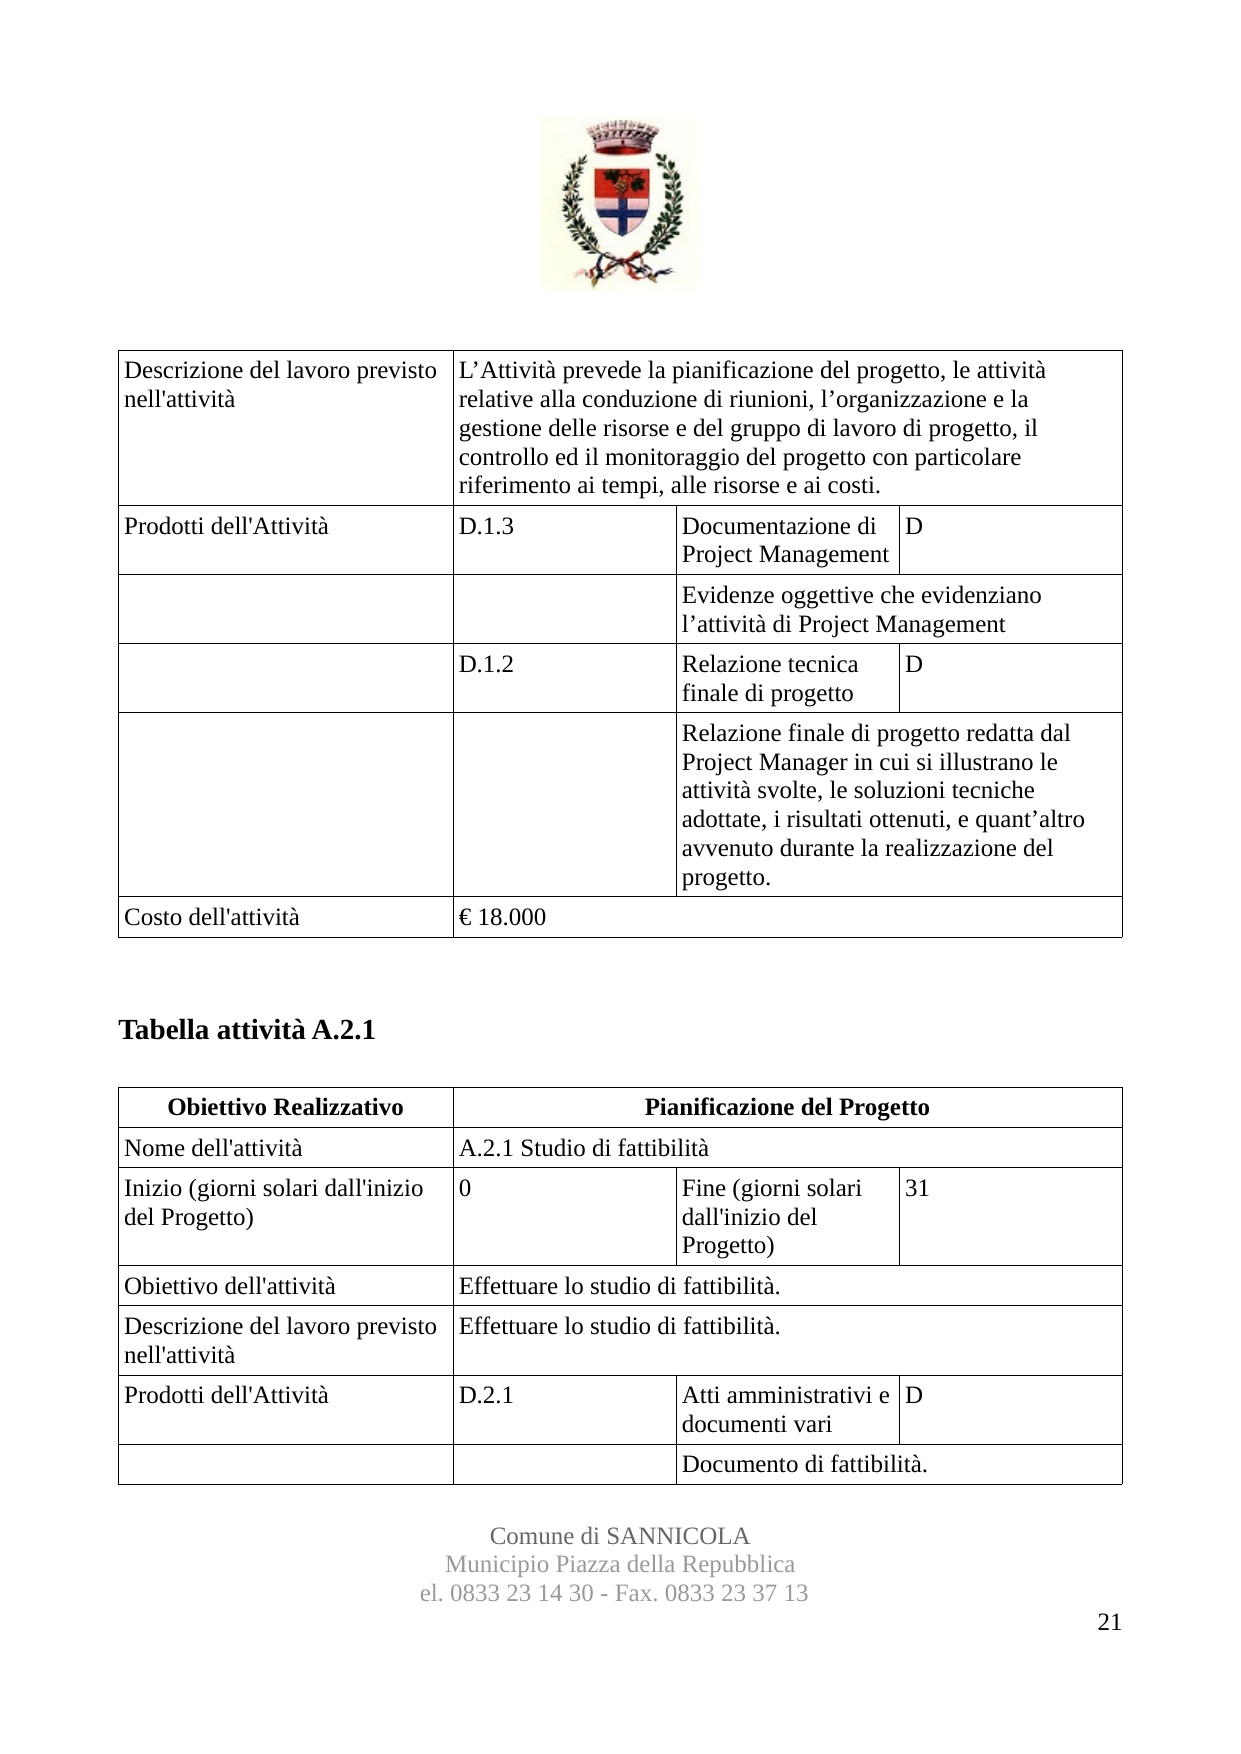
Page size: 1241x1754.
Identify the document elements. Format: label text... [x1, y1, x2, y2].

table_cell Fine (giorni solari dall'inizio del Progetto) [677, 1168, 899, 1265]
text Tabella attività A.2.1 [118, 1012, 1122, 1046]
table_cell Nome dell'attività [119, 1128, 453, 1167]
table_cell [119, 713, 453, 896]
table_cell Documentazione di Project Management [677, 506, 899, 574]
table_cell Obiettivo dell'attività [119, 1266, 453, 1305]
table_cell Descrizione del lavoro previsto nell'attività [119, 1306, 453, 1374]
table_cell Relazione finale di progetto redatta dal Project Manager in cui si illustrano le attività svolte, le soluzioni tecniche adottate, i risultati ottenuti, e quant’altro avvenuto durante la realizzazione del progetto. [677, 713, 1122, 896]
table_cell [119, 644, 453, 712]
table_cell [119, 1445, 453, 1484]
table_cell D [900, 1376, 1122, 1443]
table_cell Costo dell'attività [119, 897, 453, 937]
table_cell Prodotti dell'Attività [119, 1376, 453, 1443]
table_cell Atti amministrativi e documenti vari [677, 1376, 899, 1443]
table_cell Descrizione del lavoro previsto nell'attività [119, 351, 453, 505]
table_cell D.1.3 [454, 506, 676, 574]
table_cell D [900, 644, 1122, 712]
table_cell D [900, 506, 1122, 574]
table_cell Effettuare lo studio di fattibilità. [454, 1306, 1122, 1374]
table_cell [454, 713, 676, 896]
table_cell 0 [454, 1168, 676, 1265]
picture [540, 117, 700, 291]
table_cell D.2.1 [454, 1376, 676, 1443]
table_cell Documento di fattibilità. [677, 1445, 1122, 1484]
table_cell L’Attività prevede la pianificazione del progetto, le attività relative alla conduzione di riunioni, l’organizzazione e la gestione delle risorse e del gruppo di lavoro di progetto, il controllo ed il monitoraggio del progetto con particolare riferimento ai tempi, alle risorse e ai costi. [454, 351, 1122, 505]
table_cell Effettuare lo studio di fattibilità. [454, 1266, 1122, 1305]
table_cell Relazione tecnica finale di progetto [677, 644, 899, 712]
table_cell € 18.000 [454, 897, 1122, 937]
table_cell [119, 575, 453, 643]
table_cell 31 [900, 1168, 1122, 1265]
table_cell [454, 1445, 676, 1484]
table_cell Prodotti dell'Attività [119, 506, 453, 574]
table_cell A.2.1 Studio di fattibilità [454, 1128, 1122, 1167]
table_header Obiettivo Realizzativo [119, 1088, 453, 1127]
table_cell Evidenze oggettive che evidenziano l’attività di Project Management [677, 575, 1122, 643]
table_cell [454, 575, 676, 643]
table_cell D.1.2 [454, 644, 676, 712]
table_cell Inizio (giorni solari dall'inizio del Progetto) [119, 1168, 453, 1265]
table_header Pianificazione del Progetto [454, 1088, 1122, 1127]
